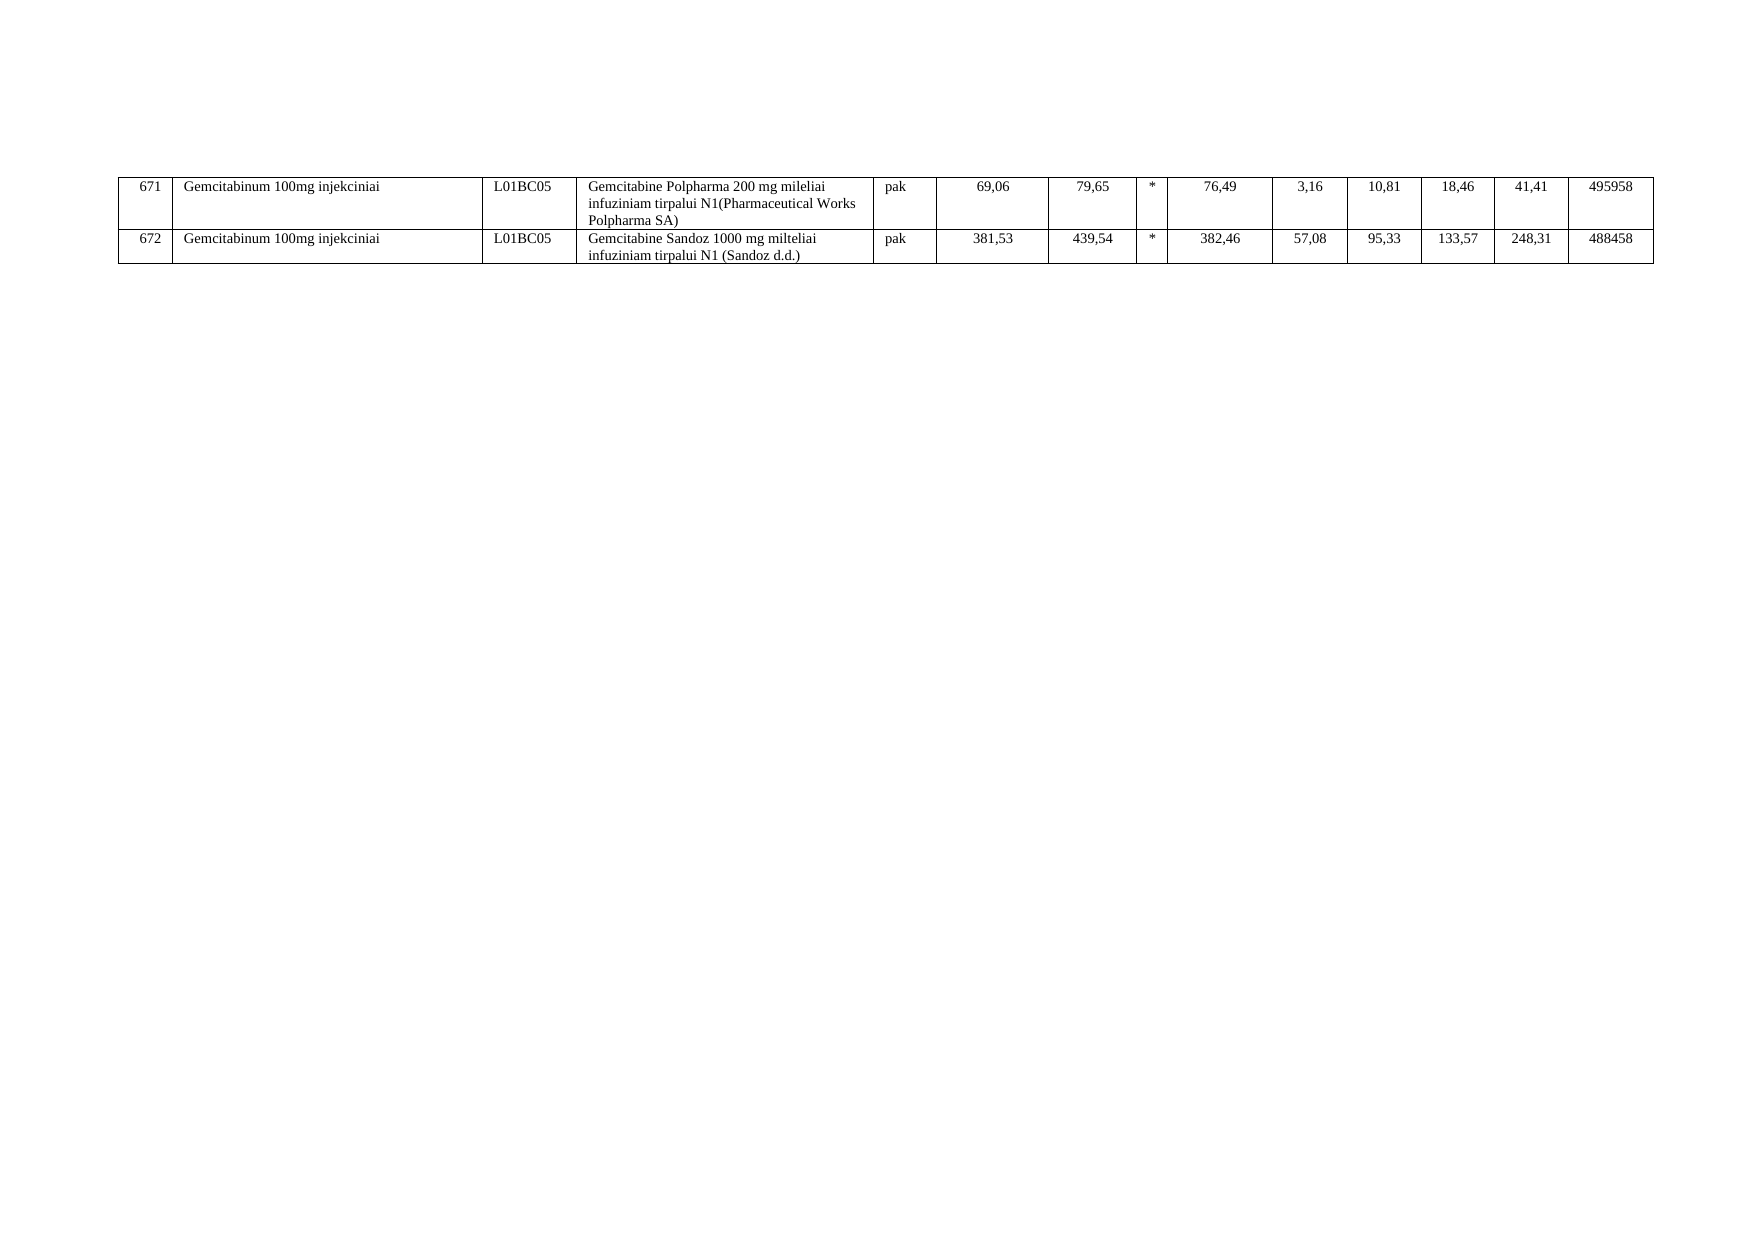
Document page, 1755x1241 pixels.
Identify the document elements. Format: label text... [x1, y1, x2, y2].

table_header 76,49 [1168, 178, 1272, 228]
table_header L01BC05 [483, 178, 576, 228]
table_cell 95,33 [1348, 230, 1421, 263]
table_header 495958 [1569, 178, 1653, 228]
table_cell Gemcitabinum 100mg injekciniai [173, 230, 482, 263]
table_header Gemcitabine Polpharma 200 mg mileliai infuziniam tirpalui N1(Pharmaceutical Works Polpharma SA) [577, 178, 873, 228]
table_cell 382,46 [1168, 230, 1272, 263]
table_cell 381,53 [937, 230, 1048, 263]
table_cell 672 [119, 230, 172, 263]
table_cell L01BC05 [483, 230, 576, 263]
table_cell 439,54 [1049, 230, 1136, 263]
table_header 18,46 [1422, 178, 1494, 228]
table_header pak [874, 178, 936, 228]
table_cell pak [874, 230, 936, 263]
table_cell 57,08 [1273, 230, 1347, 263]
table_cell * [1137, 230, 1167, 263]
table_header 69,06 [937, 178, 1048, 228]
table_cell 488458 [1569, 230, 1653, 263]
table_header 671 [119, 178, 172, 228]
table_header 79,65 [1049, 178, 1136, 228]
table_header Gemcitabinum 100mg injekciniai [173, 178, 482, 228]
table_header * [1137, 178, 1167, 228]
table_header 41,41 [1495, 178, 1568, 228]
table_cell Gemcitabine Sandoz 1000 mg milteliai infuziniam tirpalui N1 (Sandoz d.d.) [577, 230, 873, 263]
table_cell 248,31 [1495, 230, 1568, 263]
table_cell 133,57 [1422, 230, 1494, 263]
table_header 10,81 [1348, 178, 1421, 228]
table_header 3,16 [1273, 178, 1347, 228]
